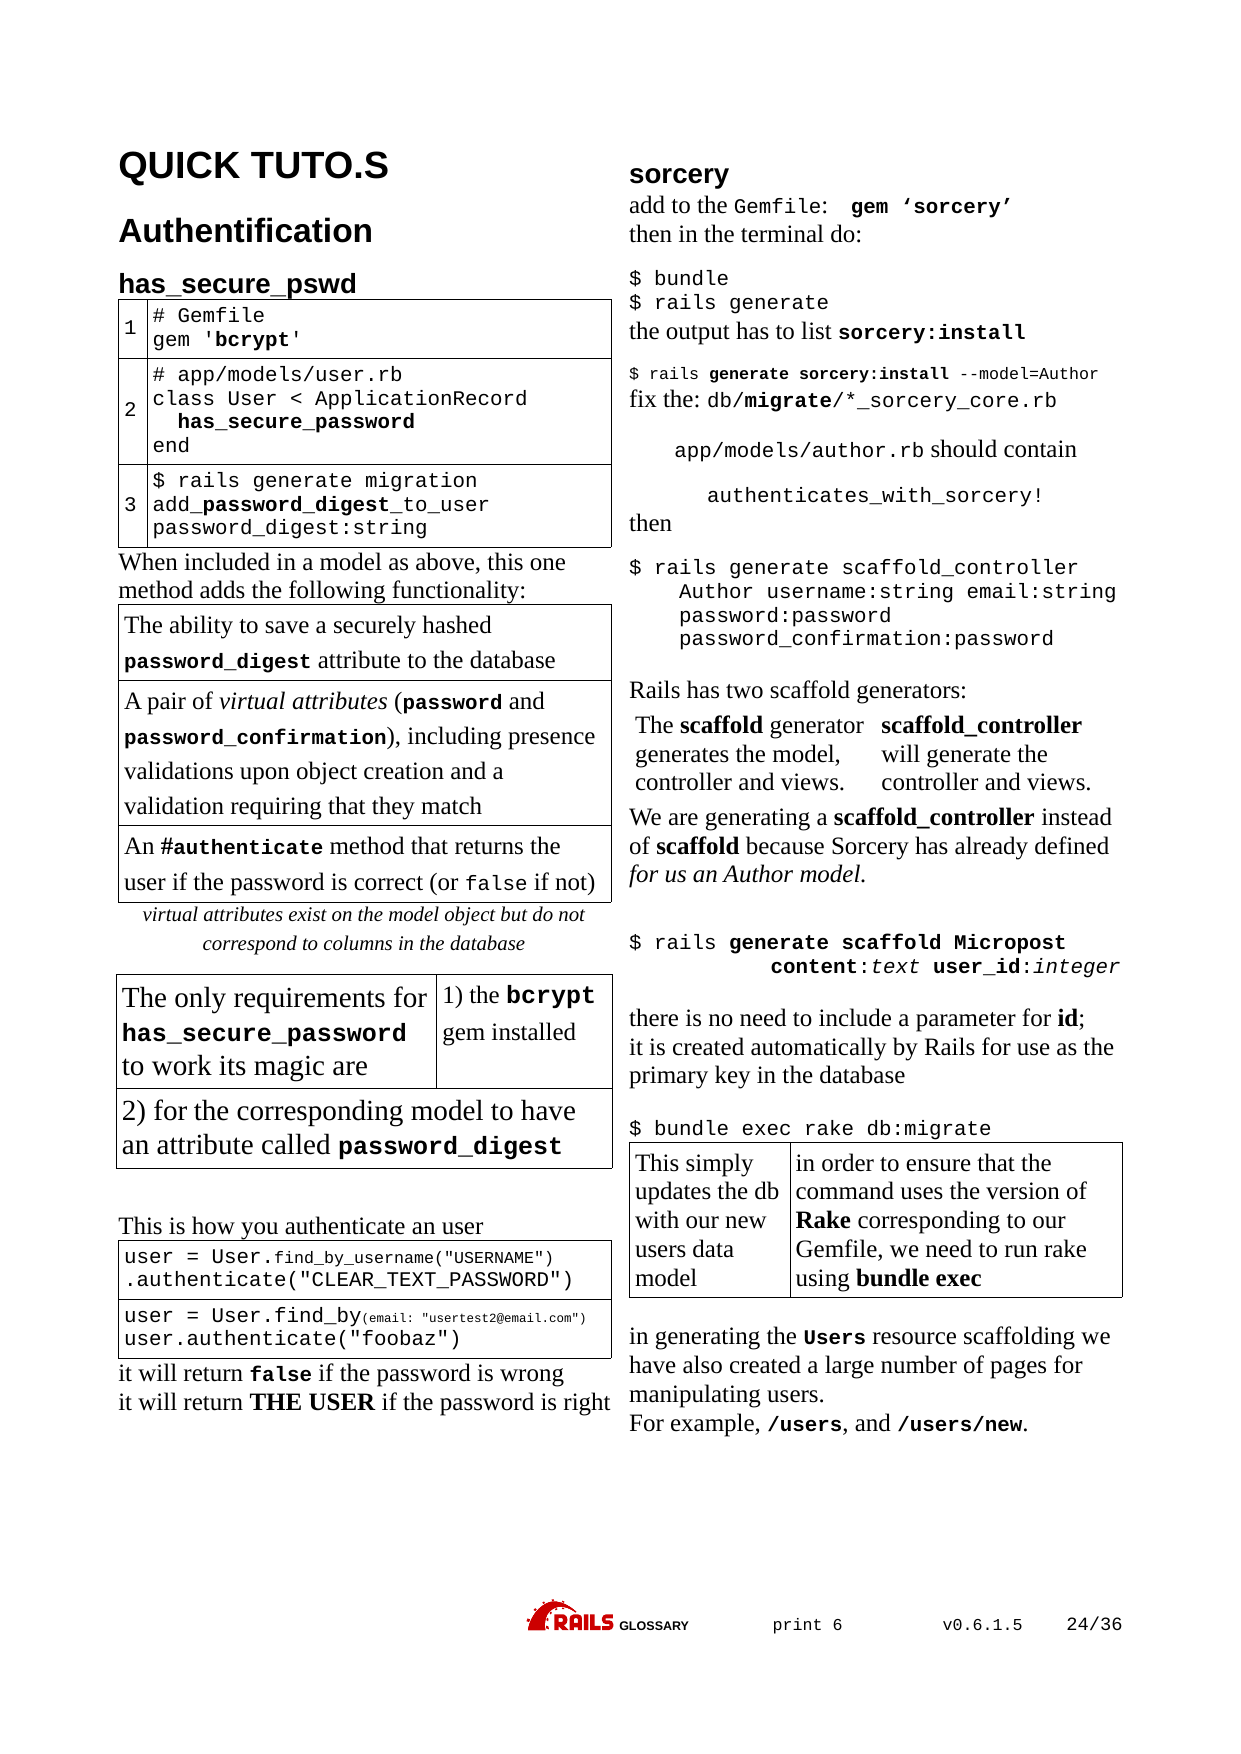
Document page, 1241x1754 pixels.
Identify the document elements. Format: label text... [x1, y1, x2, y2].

text virtual attributes exist on the model object but do not correspond to columns in the database [118, 903, 611, 955]
text content:text user_id:integer [629, 956, 1122, 979]
table_cell $ rails generate migration add_password_digest_to_user password_digest:string [148, 465, 611, 547]
text $ rails generate scaffold Micropost [629, 932, 1122, 956]
text there is no need to include a parameter for id; [629, 1003, 1122, 1032]
table_header The ability to save a securely hashed password_digest attribute to the database [119, 605, 611, 680]
table_cell 2 [119, 359, 147, 464]
table_cell 3 [119, 465, 147, 547]
text This is how you authenticate an user [118, 1211, 611, 1240]
table_header scaffold_controller will generate the controller and views. [875, 704, 1122, 802]
table_header in order to ensure that the command uses the version of Rake corresponding to our Gemfile, we need to run rake using bundle exec [791, 1143, 1122, 1297]
text $ rails generate scaffold_controller [629, 557, 1122, 581]
text app/models/author.rb should contain [629, 434, 1122, 464]
text $ rails generate [629, 292, 1122, 316]
text it will return false if the password is wrong [118, 1359, 611, 1387]
text for us an Author model. [629, 859, 1122, 888]
text then in the terminal do: [629, 219, 1122, 248]
table_header 1 [119, 300, 147, 358]
text $ bundle exec rake db:migrate [629, 1118, 1122, 1142]
text $ bundle [629, 268, 1122, 292]
text For example, /users, and /users/new. [629, 1408, 1122, 1437]
table_cell user = User.find_by(email: "usertest2@email.com") user.authenticate("foobaz") [119, 1300, 611, 1358]
subtitle QUICK TUTO.S [118, 143, 611, 187]
table_cell # app/models/user.rb class User < ApplicationRecord has_secure_password end [148, 359, 611, 464]
text then [629, 508, 1122, 537]
subtitle has_secure_pswd [118, 267, 611, 299]
subtitle sorcery [629, 158, 1122, 190]
text We are generating a scaffold_controller instead of scaffold because Sorcery has already defined [629, 802, 1122, 859]
text add to the Gemfile: gem ‘sorcery’ [629, 190, 1122, 219]
text it will return THE USER if the password is right [118, 1387, 611, 1416]
table_header The scaffold generator generates the model, controller and views. [629, 704, 875, 802]
table_header 1) the bcrypt gem installed [437, 975, 612, 1088]
text authenticates_with_sorcery! [629, 484, 1122, 508]
text the output has to list sorcery:install [629, 316, 1122, 345]
table_header This simply updates the db with our new users data model [630, 1143, 790, 1297]
table_header user = User.find_by_username("USERNAME") .authenticate("CLEAR_TEXT_PASSWORD") [119, 1241, 611, 1299]
text $ rails generate sorcery:install --model=Author [629, 366, 1122, 384]
text password_confirmation:password [629, 628, 1122, 652]
text it is created automatically by Rails for use as the [629, 1032, 1122, 1061]
text primary key in the database [629, 1061, 1122, 1089]
subtitle Authentification [118, 211, 611, 250]
table_cell A pair of virtual attributes (password and password_confirmation), including presence validations upon object creation and a validation requiring that they match [119, 681, 611, 825]
text password:password [629, 604, 1122, 628]
text Rails has two scaffold generators: [629, 676, 1122, 704]
text fix the: db/migrate/*_sorcery_core.rb [629, 384, 1122, 414]
table_cell An #authenticate method that returns the user if the password is correct (or false if not) [119, 826, 611, 902]
text Author username:string email:string [629, 581, 1122, 604]
text When included in a model as above, this one method adds the following functionality: [118, 548, 611, 604]
text in generating the Users resource scaffolding we have also created a large number of pages for manipulating users. [629, 1321, 1122, 1408]
table_header The only requirements for has_secure_password to work its magic are [117, 975, 436, 1088]
table_header # Gemfile gem 'bcrypt' [148, 300, 611, 358]
table_cell 2) for the corresponding model to have an attribute called password_digest [117, 1089, 612, 1168]
